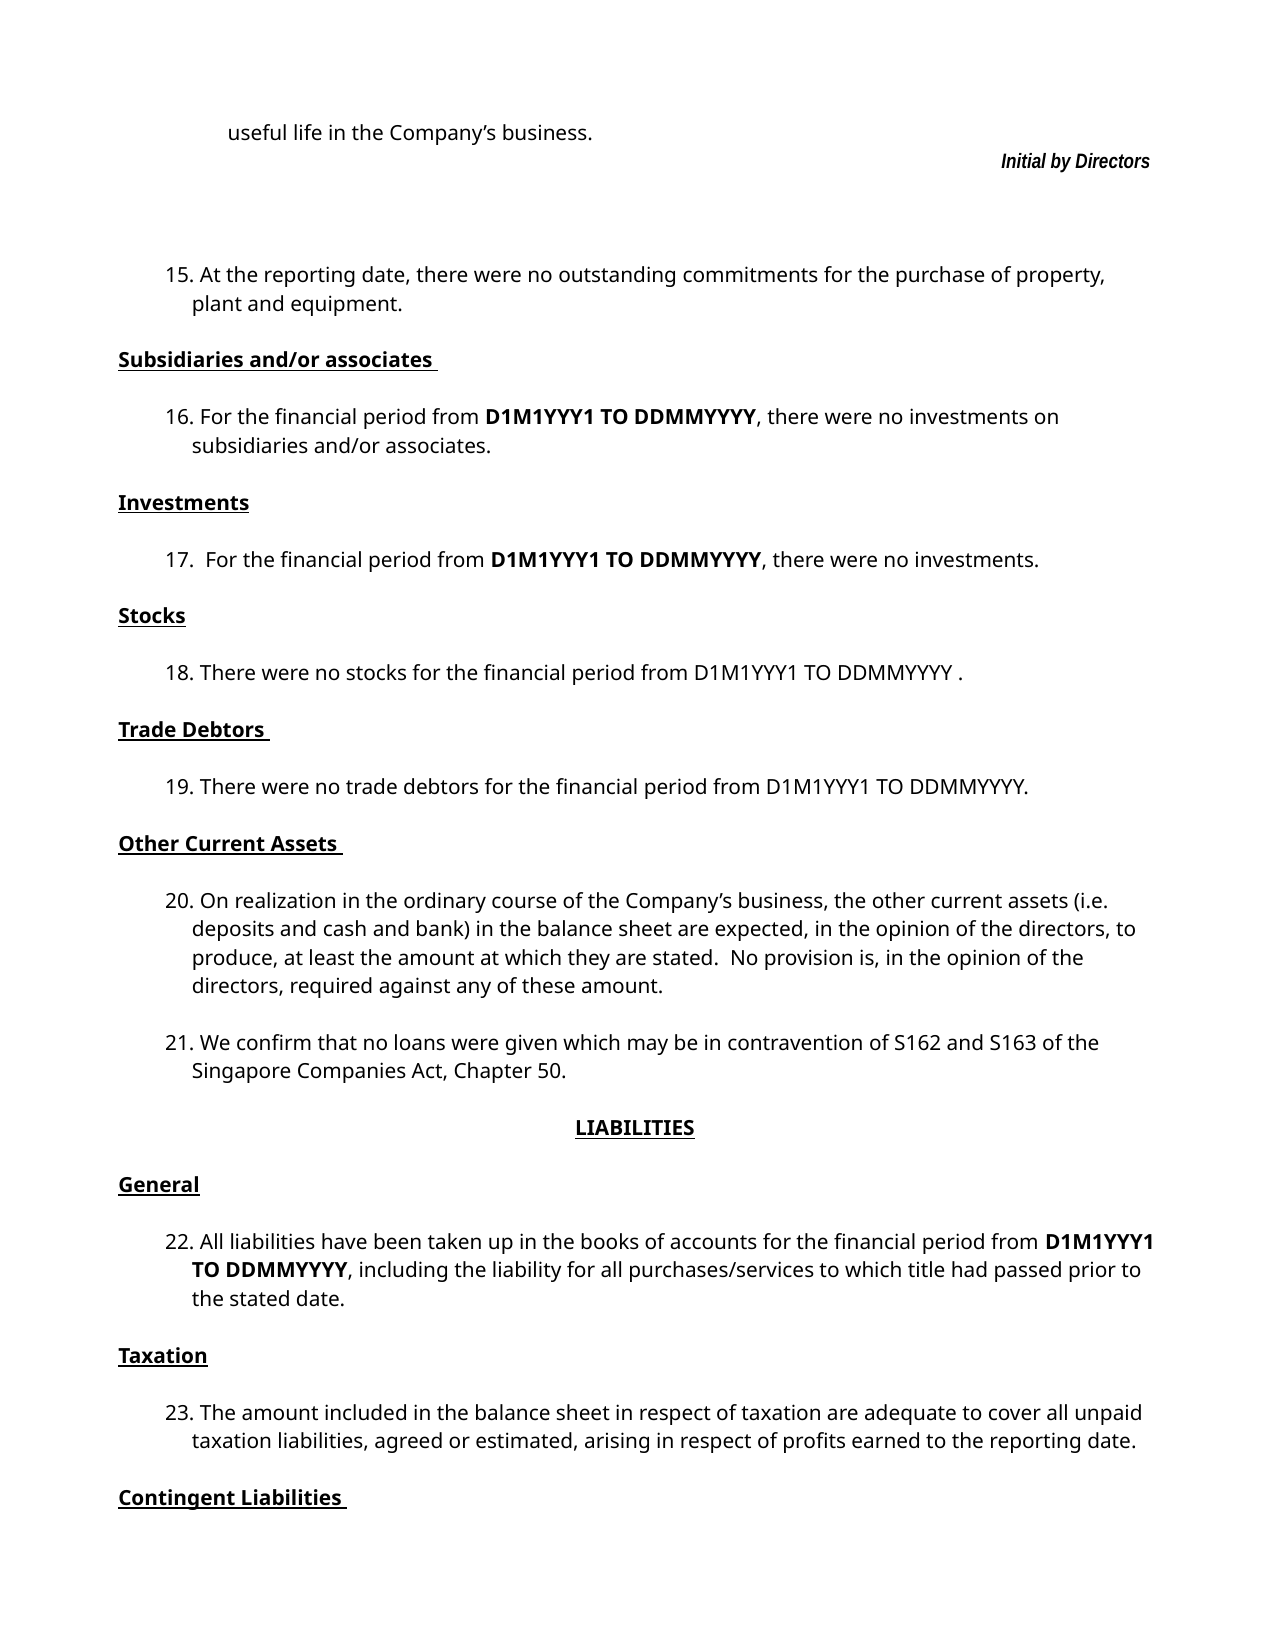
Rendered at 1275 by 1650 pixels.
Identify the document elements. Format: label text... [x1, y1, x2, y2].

text 20. On realization in the ordinary course of the Company’s business, the other current assets (i.e. deposits and cash and bank) in the balance sheet are expected, in the opinion of the directors, to produce, at least the amount at which they are stated. No provision is, in the opinion of the directors, required against any of these amount. [165, 886, 1157, 1000]
text 21. We confirm that no loans were given which may be in contravention of S162 and S163 of the Singapore Companies Act, Chapter 50. [165, 1028, 1157, 1085]
text Contingent Liabilities [118, 1483, 1157, 1512]
text 22. All liabilities have been taken up in the books of accounts for the financial period from D1M1YYY1 TO DDMMYYYY, including the liability for all purchases/services to which title had passed prior to the stated date. [165, 1227, 1157, 1312]
text Initial by Directors [118, 147, 1157, 175]
text 18. There were no stocks for the financial period from D1M1YYY1 TO DDMMYYYY . [165, 658, 1157, 687]
text Trade Debtors [118, 715, 1157, 744]
text 16. For the financial period from D1M1YYY1 TO DDMMYYYY, there were no investments on subsidiaries and/or associates. [165, 402, 1157, 459]
text 23. The amount included in the balance sheet in respect of taxation are adequate to cover all unpaid taxation liabilities, agreed or estimated, arising in respect of profits earned to the reporting date. [165, 1398, 1157, 1455]
text Stocks [118, 602, 1157, 630]
text General [118, 1170, 1157, 1199]
text Subsidiaries and/or associates [118, 346, 1157, 374]
text 19. There were no trade debtors for the financial period from D1M1YYY1 TO DDMMYYYY. [165, 772, 1157, 801]
text Other Current Assets [118, 829, 1157, 857]
text 15. At the reporting date, there were no outstanding commitments for the purchase of property, plant and equipment. [165, 260, 1157, 317]
text useful life in the Company’s business. [192, 118, 1157, 147]
text LIABILITIES [118, 1113, 1157, 1142]
text 17. For the financial period from D1M1YYY1 TO DDMMYYYY, there were no investments. [165, 545, 1157, 573]
text Investments [118, 488, 1157, 516]
text Taxation [118, 1341, 1157, 1369]
